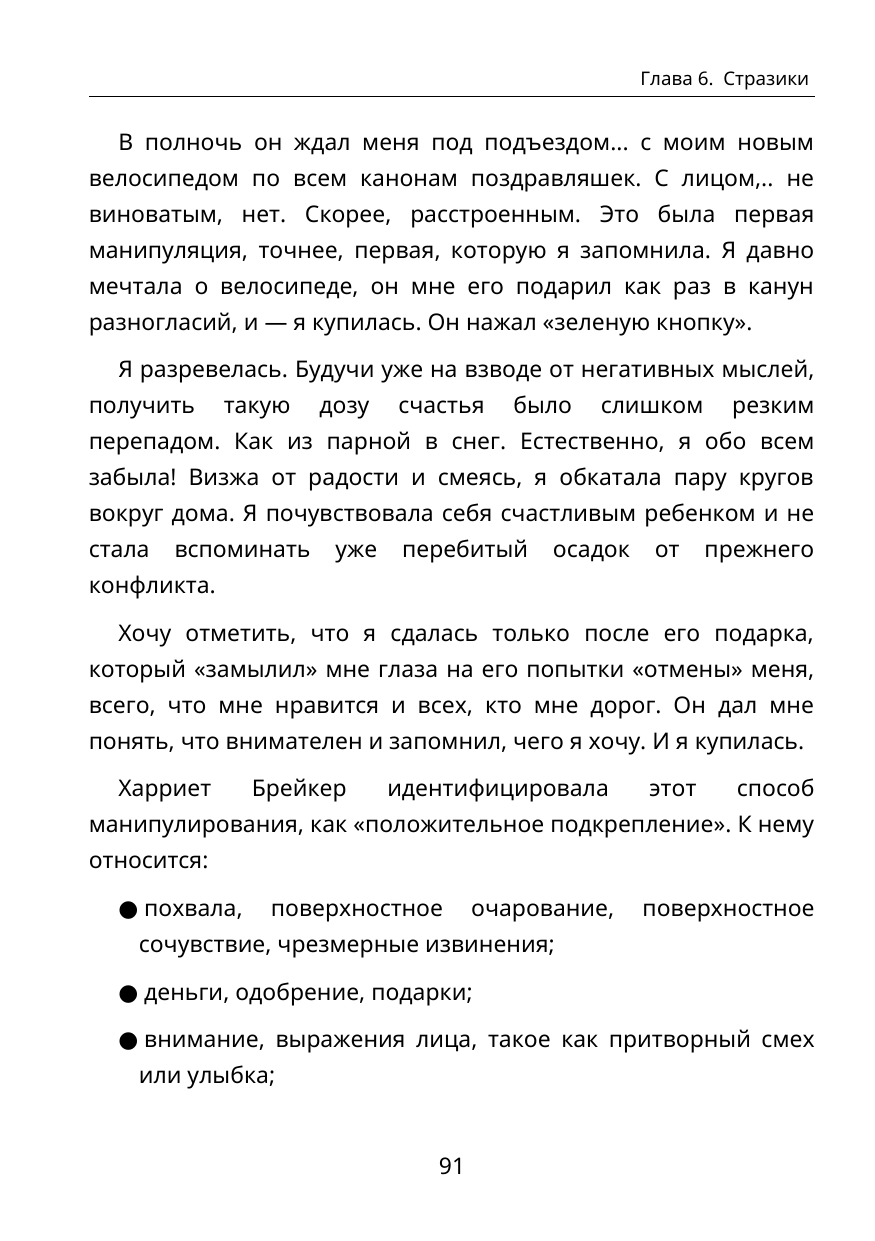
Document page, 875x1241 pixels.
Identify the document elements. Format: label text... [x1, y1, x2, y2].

text Я разревелась. Будучи уже на взводе от негативных мыслей, получить такую дозу счастья было слишком резким перепадом. Как из парной в снег. Естественно, я обо всем забыла! Визжа от радости и смеясь, я обкатала пару кругов вокруг дома. Я почувствовала себя счастливым ребенком и не стала вспоминать уже перебитый осадок от прежнего конфликта. [88, 353, 815, 600]
text Хочу отметить, что я сдалась только после его подарка, который «замылил» мне глаза на его попытки «отмены» меня, всего, что мне нравится и всех, кто мне дорог. Он дал мне понять, что внимателен и запомнил, чего я хочу. И я купилась. [88, 617, 815, 756]
list внимание, выражения лица, такое как притворный смех или улыбка; [118, 1023, 815, 1090]
text В полночь он ждал меня под подъездом... с моим новым велосипедом по всем канонам поздравляшек. С лицом,.. не виноватым, нет. Скорее, расстроенным. Это была первая манипуляция, точнее, первая, которую я запомнила. Я давно мечтала о велосипеде, он мне его подарил как раз в канун разногласий, и — я купилась. Он нажал «зеленую кнопку». [88, 126, 815, 337]
list деньги, одобрение, подарки; [118, 976, 815, 1007]
list похвала, поверхностное очарование, поверхностное сочувствие, чрезмерные извинения; [118, 892, 815, 959]
text Харриет Брейкер идентифицировала этот способ манипулирования, как «положительное подкрепление». К нему относится: [88, 772, 815, 875]
